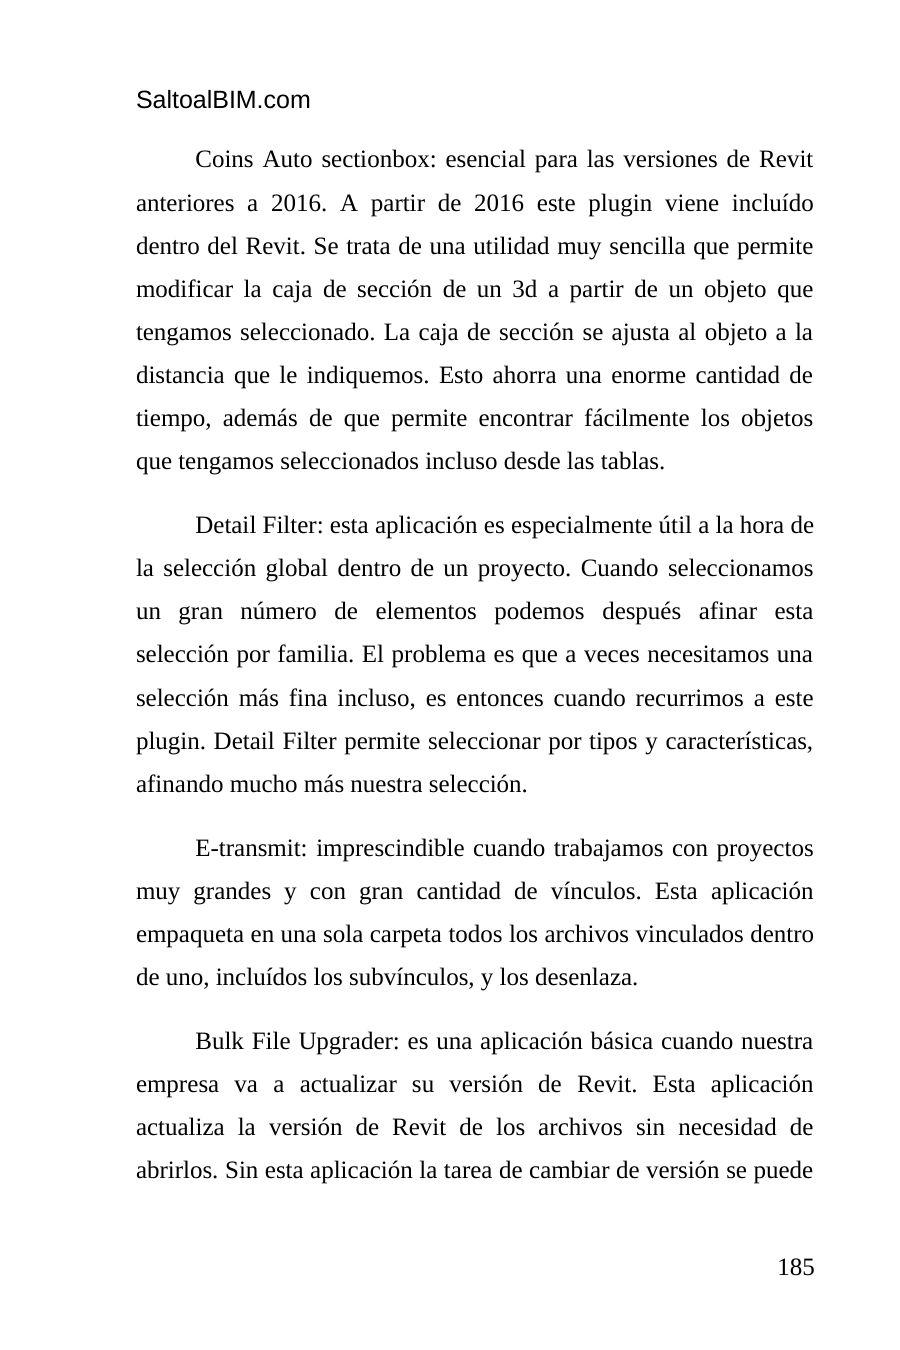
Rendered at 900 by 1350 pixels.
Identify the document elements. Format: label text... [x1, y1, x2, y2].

text Bulk File Upgrader: es una aplicación básica cuando nuestra empresa va a actualizar su versión de Revit. Esta aplicación actualiza la versión de Revit de los archivos sin necesidad de abrirlos. Sin esta aplicación la tarea de cambiar de versión se puede [136, 1026, 814, 1184]
text Coins Auto sectionbox: esencial para las versiones de Revit anteriores a 2016. A partir de 2016 este plugin viene incluído dentro del Revit. Se trata de una utilidad muy sencilla que permite modificar la caja de sección de un 3d a partir de un objeto que tengamos seleccionado. La caja de sección se ajusta al objeto a la distancia que le indiquemos. Esto ahorra una enorme cantidad de tiempo, además de que permite encontrar fácilmente los objetos que tengamos seleccionados incluso desde las tablas. [136, 144, 814, 475]
text Detail Filter: esta aplicación es especialmente útil a la hora de la selección global dentro de un proyecto. Cuando seleccionamos un gran número de elementos podemos después afinar esta selección por familia. El problema es que a veces necesitamos una selección más fina incluso, es entonces cuando recurrimos a este plugin. Detail Filter permite seleccionar por tipos y características, afinando mucho más nuestra selección. [136, 510, 814, 798]
text E-transmit: imprescindible cuando trabajamos con proyectos muy grandes y con gran cantidad de vínculos. Esta aplicación empaqueta en una sola carpeta todos los archivos vinculados dentro de uno, incluídos los subvínculos, y los desenlaza. [136, 833, 814, 991]
